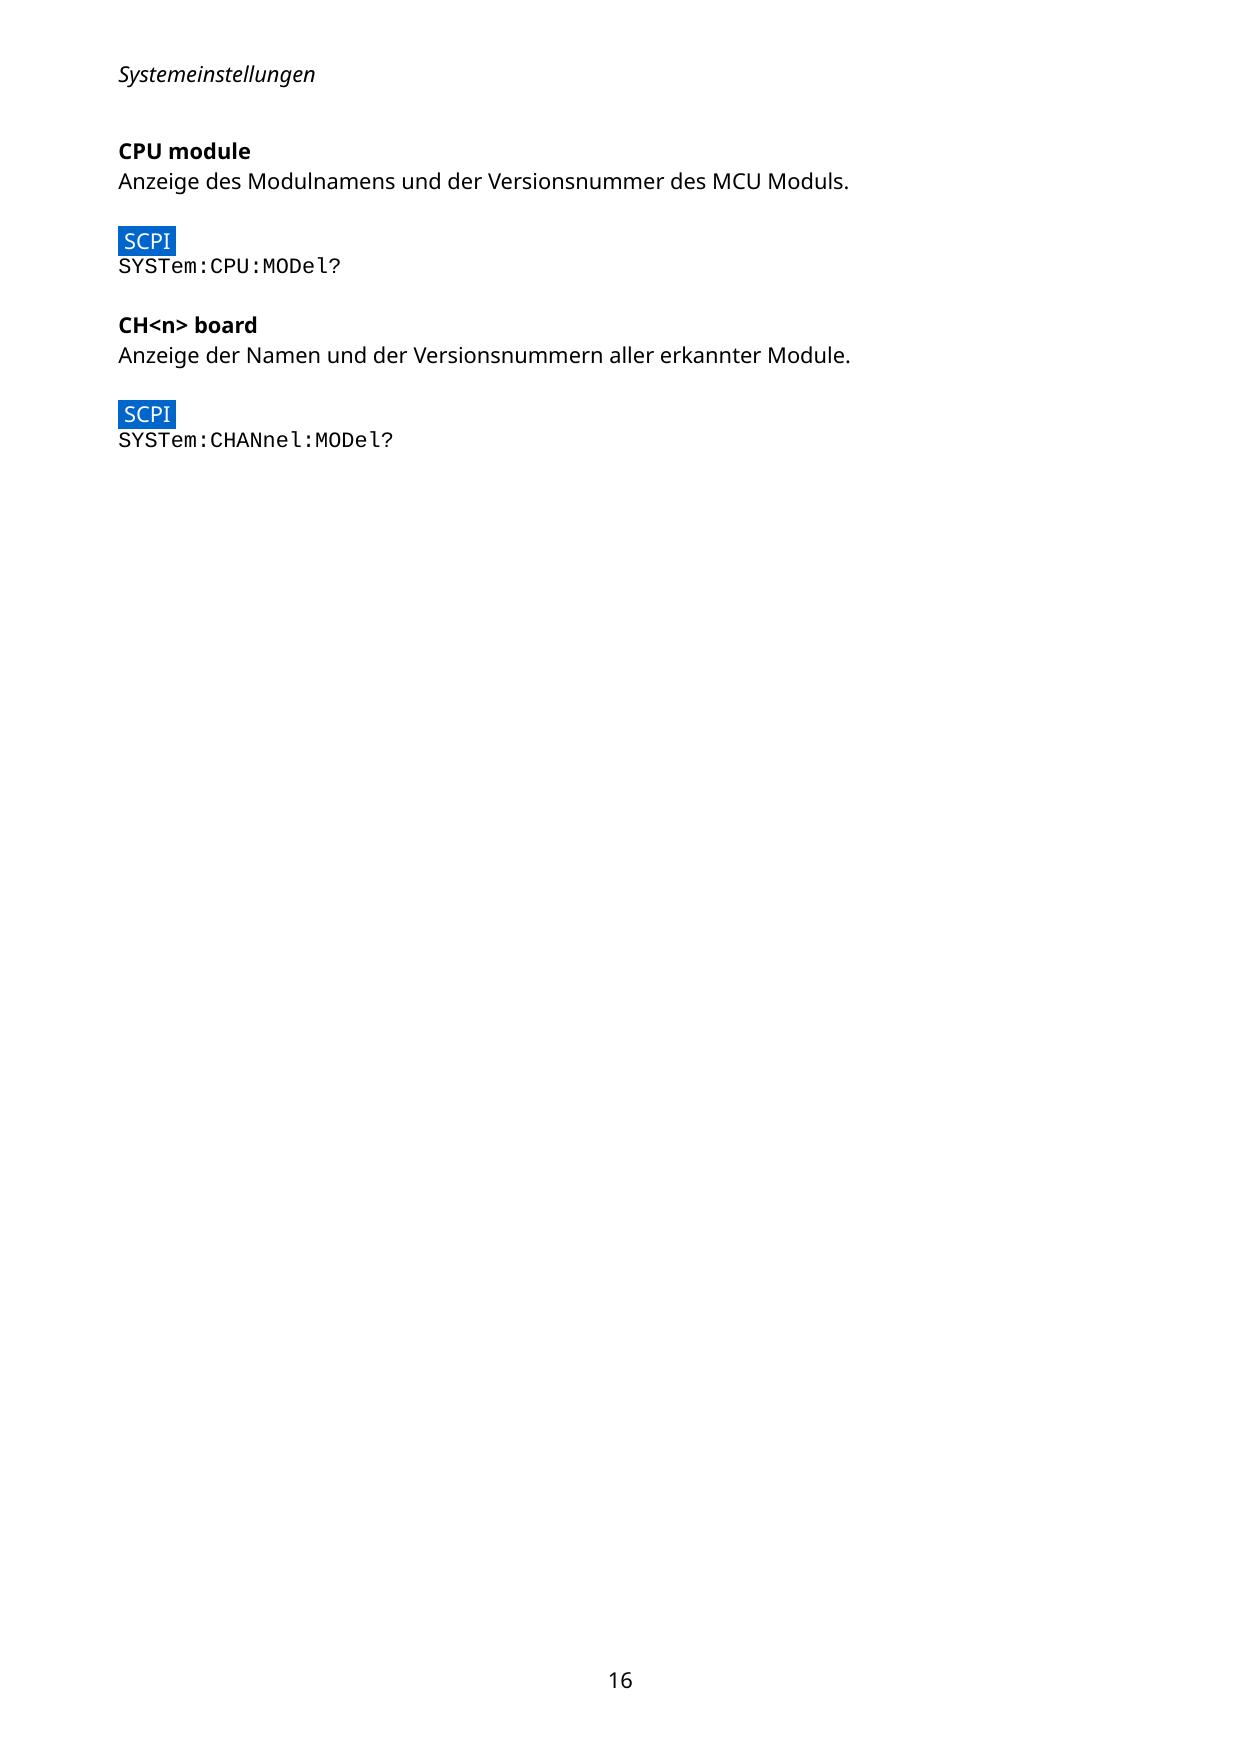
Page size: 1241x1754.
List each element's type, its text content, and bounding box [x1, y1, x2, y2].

text Anzeige des Modulnamens und der Versionsnummer des MCU Moduls. [118, 166, 1122, 196]
text CPU module [118, 136, 1122, 166]
text SCPI [118, 399, 1122, 429]
text SCPI [118, 226, 1122, 256]
text Anzeige der Namen und der Versionsnummern aller erkannter Module. [118, 340, 1122, 370]
text SYSTem:CHANnel:MODel? [118, 429, 1122, 454]
text CH<n> board [118, 310, 1122, 340]
text SYSTem:CPU:MODel? [118, 256, 1122, 280]
